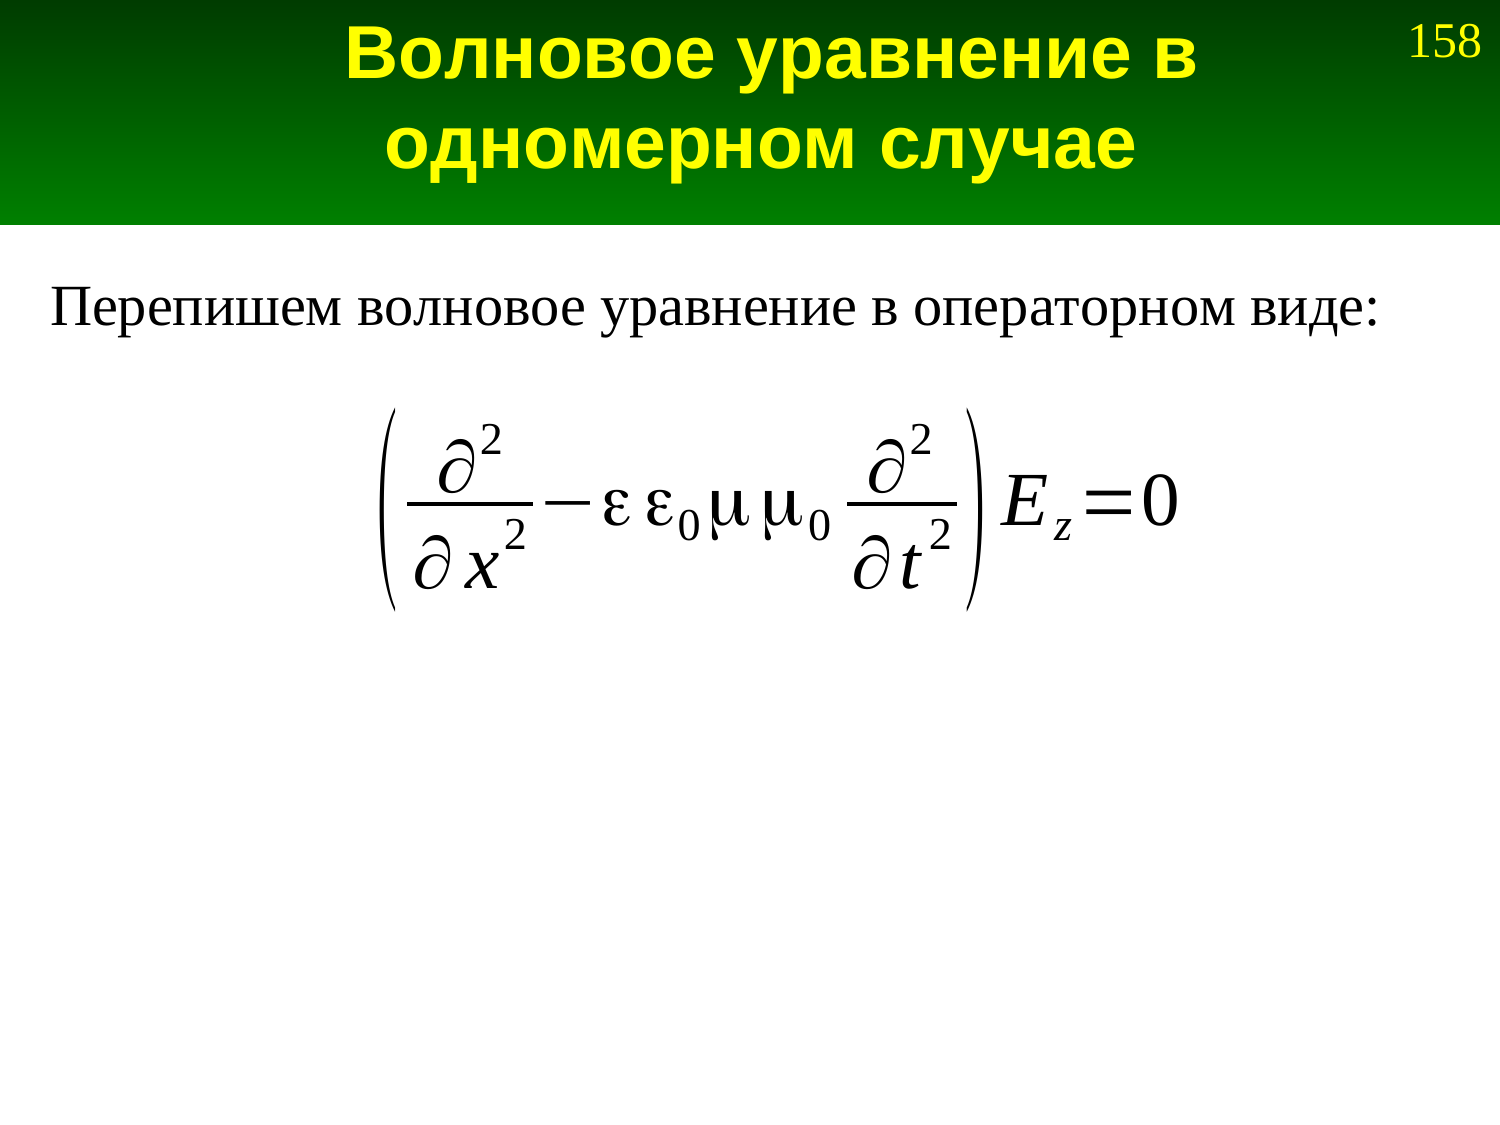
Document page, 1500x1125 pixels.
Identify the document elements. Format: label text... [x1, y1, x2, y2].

title Волновое уравнение в одномерном случае [123, 0, 1399, 192]
chart [354, 415, 1200, 615]
text_box Перепишем волновое уравнение в операторном виде: [35, 259, 1441, 415]
